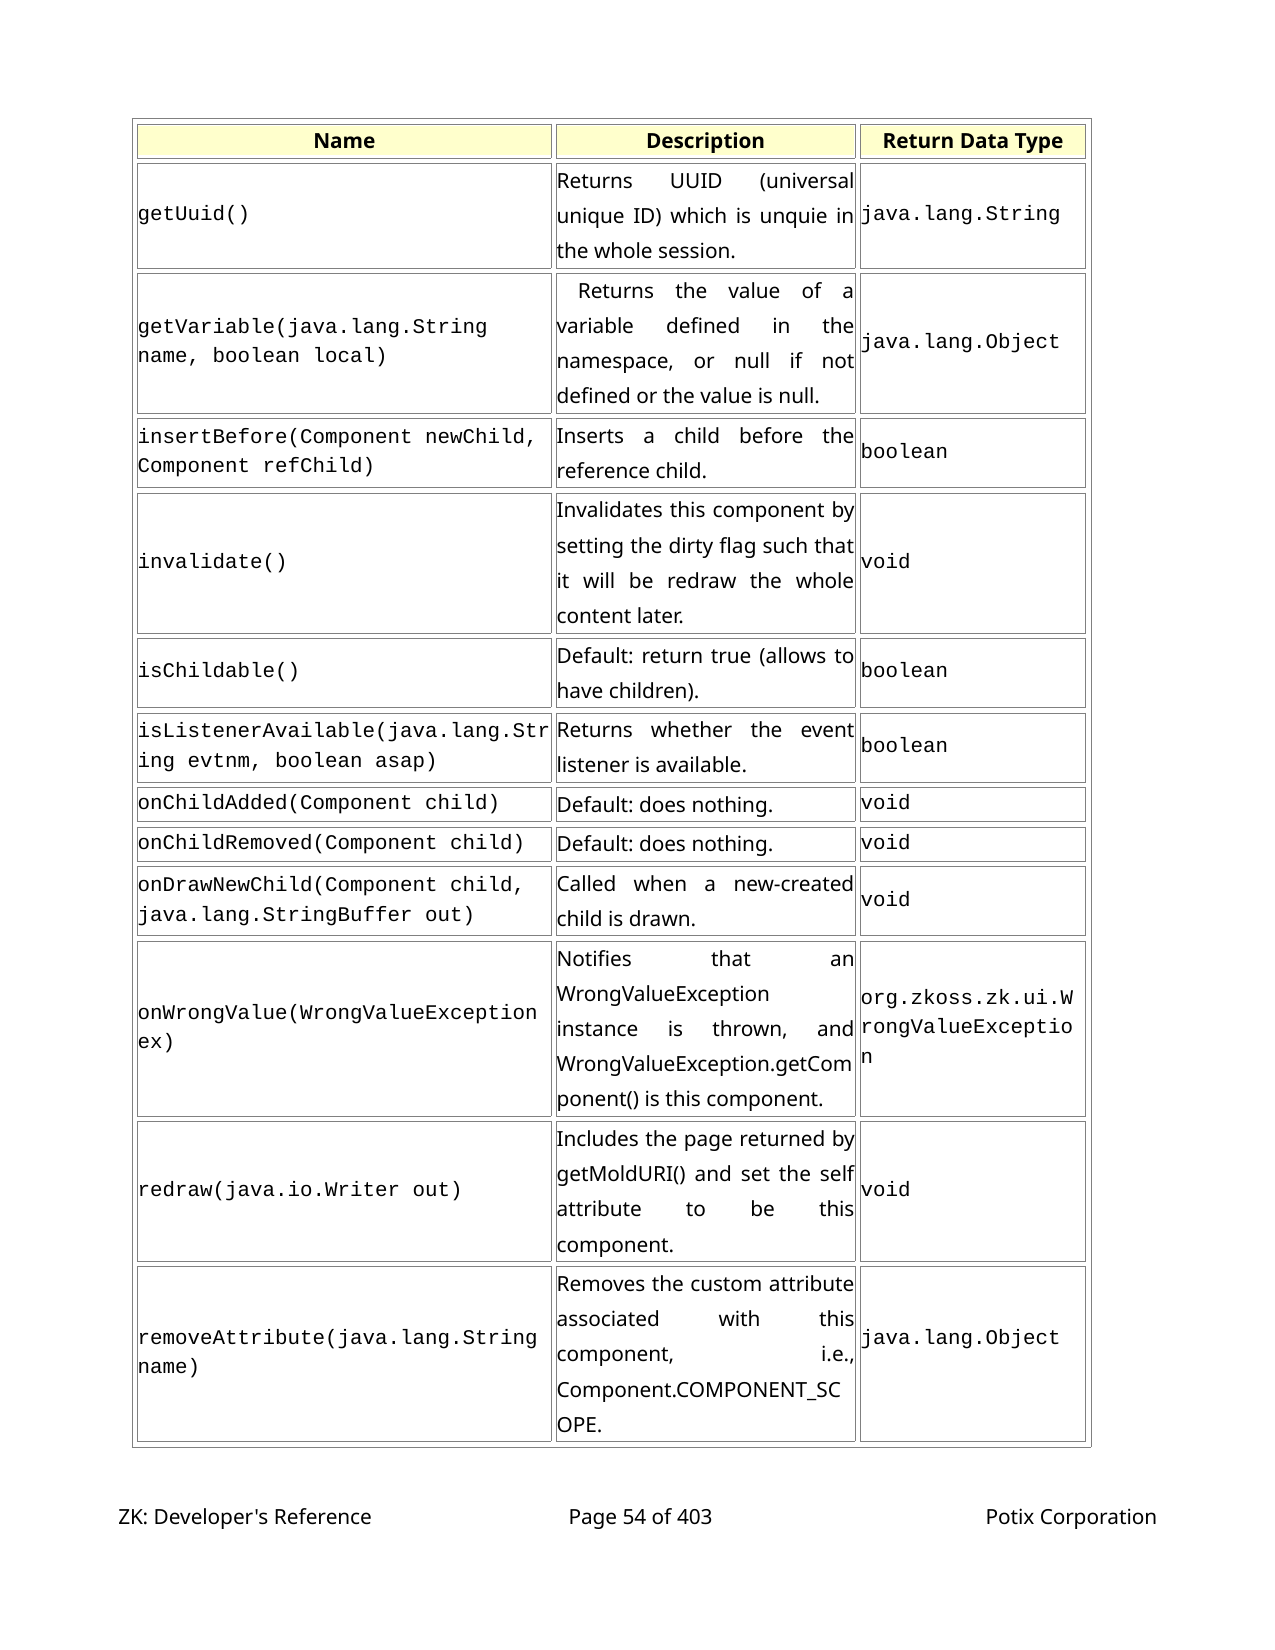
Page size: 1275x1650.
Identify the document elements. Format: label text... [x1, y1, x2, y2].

table_cell void [858, 782, 1088, 821]
table_cell void [858, 821, 1088, 861]
table_cell onDrawNewChild(Component child, java.lang.StringBuffer out) [134, 861, 553, 935]
table_cell Returns the value of a variable defined in the namespace, or null if not defined or the value is null. [554, 268, 857, 413]
table_cell redraw(java.io.Writer out) [134, 1116, 553, 1261]
table_cell void [858, 487, 1088, 632]
table_header Return Data Type [858, 119, 1088, 158]
table_cell boolean [858, 413, 1088, 487]
table_cell Default: return true (allows to have children). [554, 633, 857, 707]
table_cell org.zkoss.zk.ui.WrongValueException [858, 935, 1088, 1116]
table_cell Default: does nothing. [554, 821, 857, 861]
table_cell void [858, 1116, 1088, 1261]
table_cell invalidate() [134, 487, 553, 632]
table_cell Default: does nothing. [554, 782, 857, 821]
table_cell onWrongValue(WrongValueException ex) [134, 935, 553, 1116]
table_cell isChildable() [134, 633, 553, 707]
table_cell insertBefore(Component newChild, Component refChild) [134, 413, 553, 487]
table_cell java.lang.Object [858, 1261, 1088, 1441]
table_cell onChildRemoved(Component child) [134, 821, 553, 861]
table_cell boolean [858, 633, 1088, 707]
table_cell Returns whether the event listener is available. [554, 707, 857, 782]
table_cell isListenerAvailable(java.lang.String evtnm, boolean asap) [134, 707, 553, 782]
table_cell Includes the page returned by getMoldURI() and set the self attribute to be this component. [554, 1116, 857, 1261]
table_header Name [134, 119, 553, 158]
table_cell java.lang.Object [858, 268, 1088, 413]
table_cell Invalidates this component by setting the dirty flag such that it will be redraw the whole content later. [554, 487, 857, 632]
table_cell Inserts a child before the reference child. [554, 413, 857, 487]
table_cell getVariable(java.lang.String name, boolean local) [134, 268, 553, 413]
table_cell void [858, 861, 1088, 935]
table_cell boolean [858, 707, 1088, 782]
table_cell getUuid() [134, 158, 553, 267]
table_cell Called when a new-created child is drawn. [554, 861, 857, 935]
table_cell Removes the custom attribute associated with this component, i.e., Component.COMPONENT_SCOPE. [554, 1261, 857, 1441]
table_cell java.lang.String [858, 158, 1088, 267]
table_cell Returns UUID (universal unique ID) which is unquie in the whole session. [554, 158, 857, 267]
table_header Description [554, 119, 857, 158]
table_cell Notifies that an WrongValueException instance is thrown, and WrongValueException.getComponent() is this component. [554, 935, 857, 1116]
table_cell removeAttribute(java.lang.String name) [134, 1261, 553, 1441]
table_cell onChildAdded(Component child) [134, 782, 553, 821]
